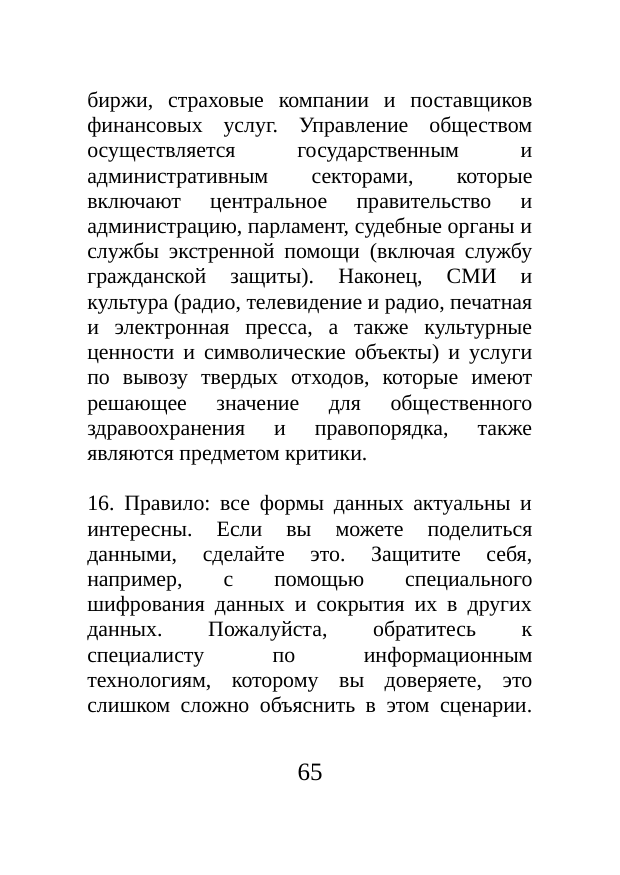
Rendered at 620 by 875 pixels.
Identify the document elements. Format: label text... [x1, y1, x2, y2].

text 16. Правило: все формы данных актуальны и интересны. Если вы можете поделиться данными, сделайте это. Защитите себя, например, с помощью специального шифрования данных и сокрытия их в других данных. Пожалуйста, обратитесь к специалисту по информационным технологиям, которому вы доверяете, это слишком сложно объяснить в этом сценарии. [87, 490, 532, 717]
text биржи, страховые компании и поставщиков финансовых услуг. Управление обществом осуществляется государственным и административным секторами, которые включают центральное правительство и администрацию, парламент, судебные органы и службы экстренной помощи (включая службу гражданской защиты). Наконец, СМИ и культура (радио, телевидение и радио, печатная и электронная пресса, а также культурные ценности и символические объекты) и услуги по вывозу твердых отходов, которые имеют решающее значение для общественного здравоохранения и правопорядка, также являются предметом критики. [87, 87, 532, 465]
